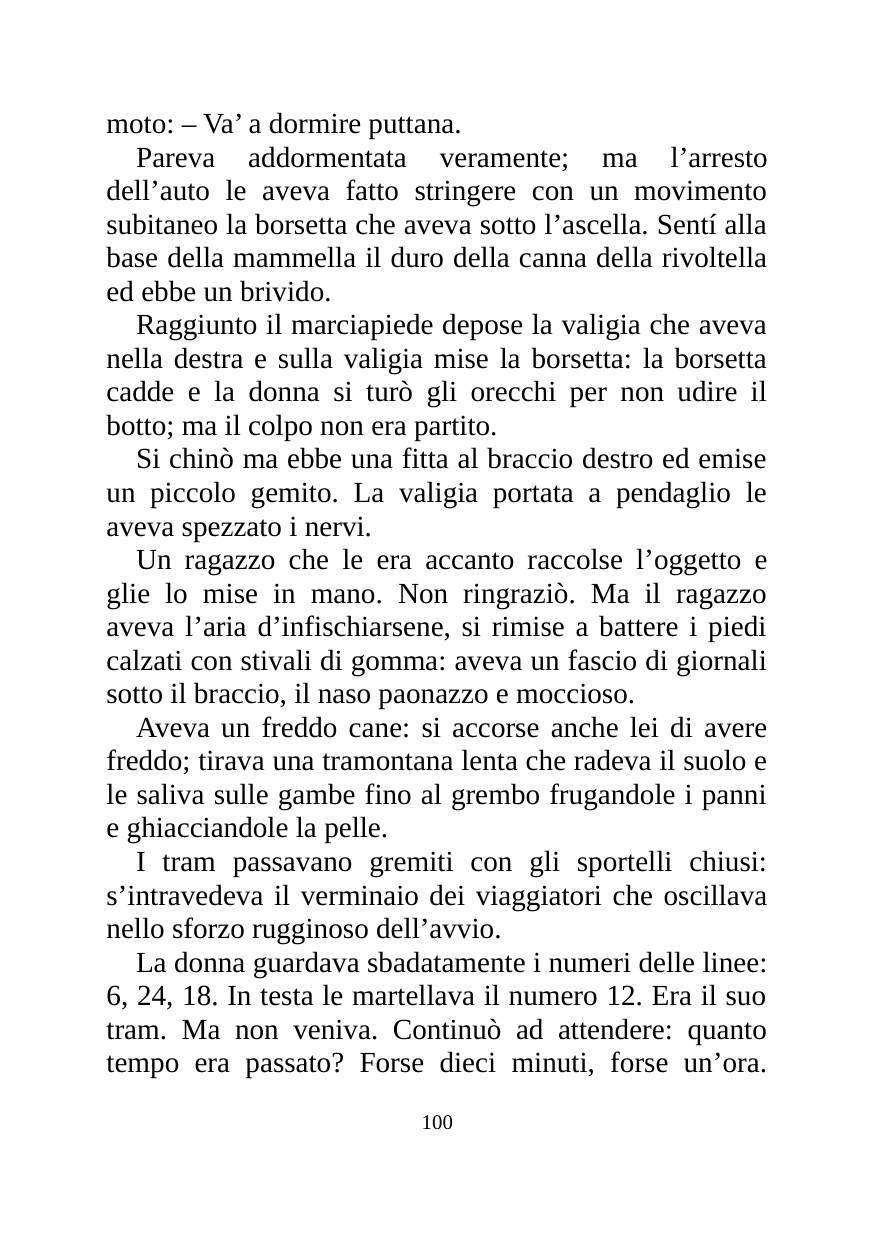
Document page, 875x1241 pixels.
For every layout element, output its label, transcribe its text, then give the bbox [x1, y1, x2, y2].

text Aveva un freddo cane: si accorse anche lei di avere freddo; tirava una tramontana lenta che radeva il suolo e le saliva sulle gambe fino al grembo frugandole i panni e ghiacciandole la pelle. [106, 710, 768, 844]
text Un ragazzo che le era accanto raccolse l’oggetto e glie lo mise in mano. Non ringraziò. Ma il ragazzo aveva l’aria d’infischiarsene, si rimise a battere i piedi calzati con stivali di gomma: aveva un fascio di giornali sotto il braccio, il naso paonazzo e moccioso. [106, 542, 768, 710]
text I tram passavano gremiti con gli sportelli chiusi: s’intravedeva il verminaio dei viaggiatori che oscillava nello sforzo rugginoso dell’avvio. [106, 844, 768, 945]
text moto: – Va’ a dormire puttana. [106, 106, 768, 140]
text Si chinò ma ebbe una fitta al braccio destro ed emise un piccolo gemito. La valigia portata a pendaglio le aveva spezzato i nervi. [106, 442, 768, 542]
text Pareva addormentata veramente; ma l’arresto dell’auto le aveva fatto stringere con un movimento subitaneo la borsetta che aveva sotto l’ascella. Sentí alla base della mammella il duro della canna della rivoltella ed ebbe un brivido. [106, 140, 768, 307]
text Raggiunto il marciapiede depose la valigia che aveva nella destra e sulla valigia mise la borsetta: la borsetta cadde e la donna si turò gli orecchi per non udire il botto; ma il colpo non era partito. [106, 307, 768, 442]
text La donna guardava sbadatamente i numeri delle linee: 6, 24, 18. In testa le martellava il numero 12. Era il suo tram. Ma non veniva. Continuò ad attendere: quanto tempo era passato? Forse dieci minuti, forse un’ora. [106, 945, 768, 1079]
